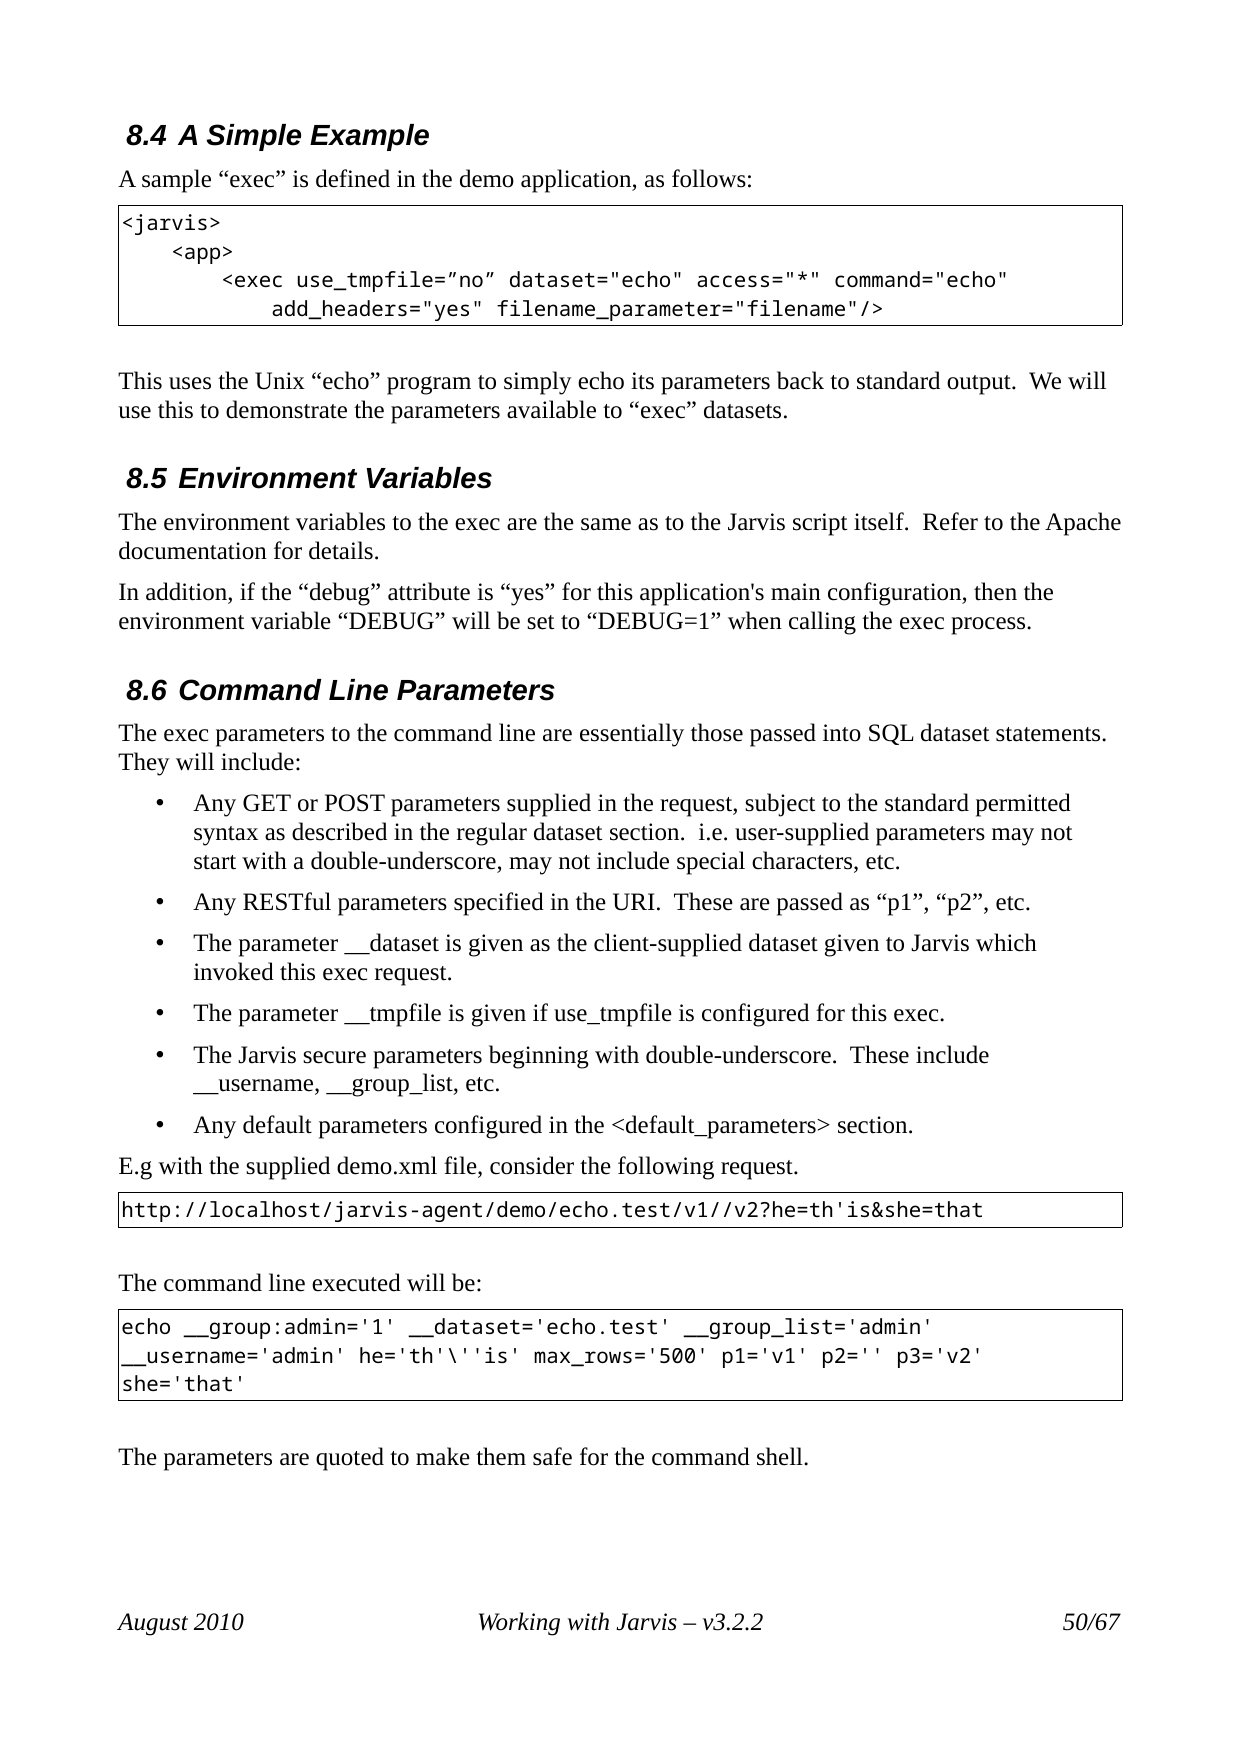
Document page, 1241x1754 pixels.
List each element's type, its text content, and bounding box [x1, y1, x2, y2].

list The Jarvis secure parameters beginning with double-underscore. These include __username, __group_list, etc. [156, 1040, 1122, 1097]
text In addition, if the “debug” attribute is “yes” for this application's main configuration, then the environment variable “DEBUG” will be set to “DEBUG=1” when calling the exec process. [118, 577, 1122, 635]
text <exec use_tmpfile=”no” dataset="echo" access="*" command="echo" [119, 262, 1122, 291]
text add_headers="yes" filename_parameter="filename"/> [119, 291, 1122, 325]
text The environment variables to the exec are the same as to the Jarvis script itself. Refer to the Apache documentation for details. [118, 507, 1122, 565]
text The command line executed will be: [118, 1268, 1122, 1297]
list Any GET or POST parameters supplied in the request, subject to the standard permitted syntax as described in the regular dataset section. i.e. user-supplied parameters may not start with a double-underscore, may not include special characters, etc. [156, 788, 1122, 875]
subtitle Environment Variables [118, 461, 1122, 495]
list The parameter __dataset is given as the client-supplied dataset given to Jarvis which invoked this exec request. [156, 928, 1122, 986]
list Any default parameters configured in the <default_parameters> section. [156, 1110, 1122, 1138]
text <app> [119, 234, 1122, 262]
subtitle A Simple Example [118, 118, 1122, 152]
list Any RESTful parameters specified in the URI. These are passed as “p1”, “p2”, etc. [156, 887, 1122, 916]
text The parameters are quoted to make them safe for the command shell. [118, 1442, 1122, 1471]
text This uses the Unix “echo” program to simply echo its parameters back to standard output. We will use this to demonstrate the parameters available to “exec” datasets. [118, 366, 1122, 424]
text http://localhost/jarvis-agent/demo/echo.test/v1//v2?he=th'is&she=that [119, 1193, 1122, 1227]
text <jarvis> [119, 206, 1122, 234]
text E.g with the supplied demo.xml file, consider the following request. [118, 1151, 1122, 1180]
subtitle Command Line Parameters [118, 672, 1122, 706]
text echo __group:admin='1' __dataset='echo.test' __group_list='admin' __username='admin' he='th'\''is' max_rows='500' p1='v1' p2='' p3='v2' she='that' [119, 1310, 1122, 1400]
list The parameter __tmpfile is given if use_tmpfile is configured for this exec. [156, 998, 1122, 1027]
text The exec parameters to the command line are essentially those passed into SQL dataset statements. They will include: [118, 718, 1122, 776]
text A sample “exec” is defined in the demo application, as follows: [118, 164, 1122, 193]
